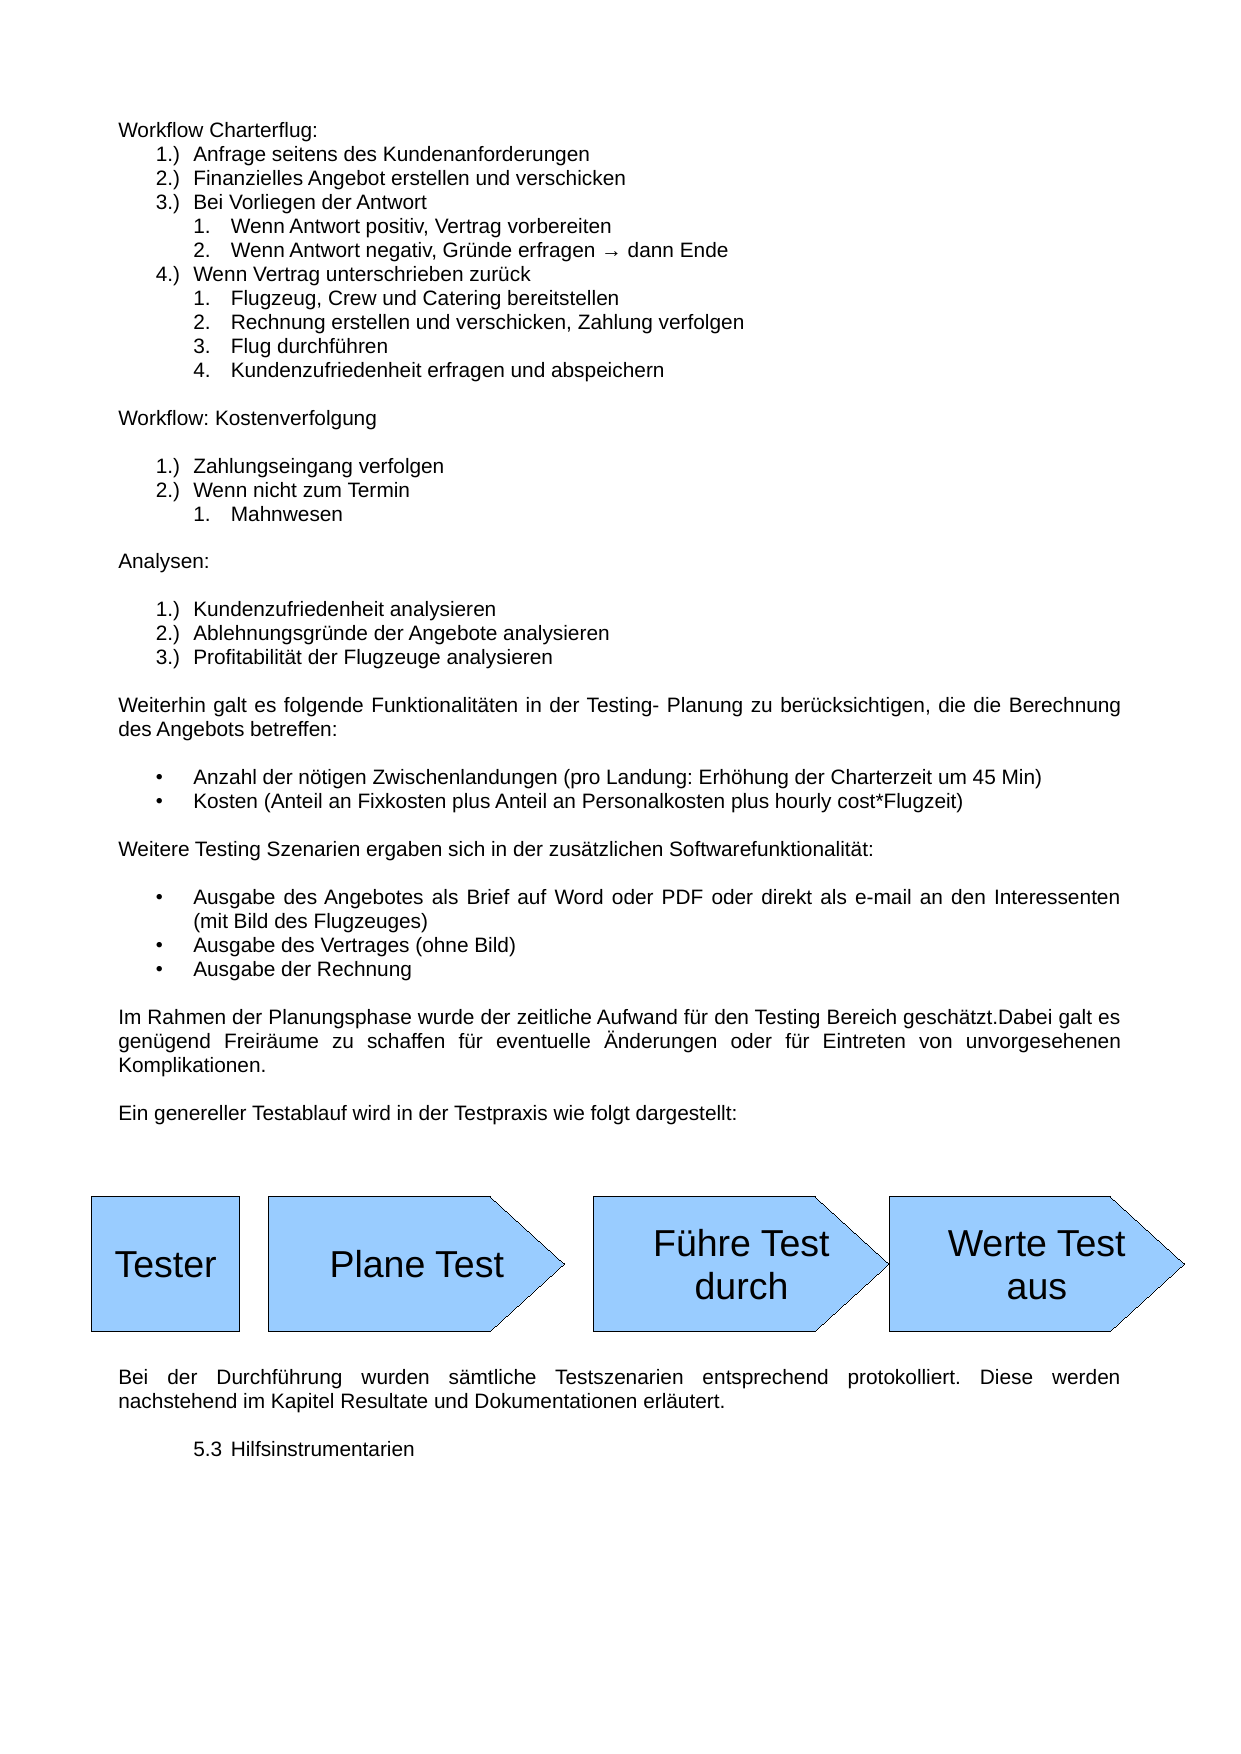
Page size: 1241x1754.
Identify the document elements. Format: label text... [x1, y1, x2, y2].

list Ausgabe der Rechnung [156, 957, 1122, 981]
list Kundenzufriedenheit erfragen und abspeichern [193, 358, 1122, 382]
list Flugzeug, Crew und Catering bereitstellen [193, 286, 1122, 310]
list Ausgabe des Vertrages (ohne Bild) [156, 933, 1122, 957]
list Rechnung erstellen und verschicken, Zahlung verfolgen [193, 310, 1122, 334]
text Workflow: Kostenverfolgung [118, 406, 1122, 429]
list Kosten (Anteil an Fixkosten plus Anteil an Personalkosten plus hourly cost*Flugzeit) [156, 789, 1122, 813]
text Ein genereller Testablauf wird in der Testpraxis wie folgt dargestellt: [118, 1101, 1122, 1125]
list Anfrage seitens des Kundenanforderungen [156, 142, 1122, 166]
list Zahlungseingang verfolgen [156, 453, 1122, 477]
list Wenn Antwort positiv, Vertrag vorbereiten [193, 214, 1122, 238]
list Wenn Antwort negativ, Gründe erfragen → dann Ende [193, 238, 1122, 262]
list Wenn Vertrag unterschrieben zurück [156, 262, 1122, 286]
text Im Rahmen der Planungsphase wurde der zeitliche Aufwand für den Testing Bereich geschätzt.Dabei galt es genügend Freiräume zu schaffen für eventuelle Änderungen oder für Eintreten von unvorgesehenen Komplikationen. [118, 1005, 1122, 1077]
list Hilfsinstrumentarien [193, 1436, 1122, 1460]
list Ausgabe des Angebotes als Brief auf Word oder PDF oder direkt als e-mail an den Interessenten (mit Bild des Flugzeuges) [156, 885, 1122, 933]
list Profitabilität der Flugzeuge analysieren [156, 645, 1122, 669]
list Mahnwesen [193, 501, 1122, 525]
text Weiterhin galt es folgende Funktionalitäten in der Testing- Planung zu berücksichtigen, die die Berechnung des Angebots betreffen: [118, 693, 1122, 741]
list Flug durchführen [193, 334, 1122, 358]
list Kundenzufriedenheit analysieren [156, 597, 1122, 621]
text Analysen: [118, 549, 1122, 573]
text Weitere Testing Szenarien ergaben sich in der zusätzlichen Softwarefunktionalität: [118, 837, 1122, 861]
list Finanzielles Angebot erstellen und verschicken [156, 166, 1122, 190]
list Ablehnungsgründe der Angebote analysieren [156, 621, 1122, 645]
list Anzahl der nötigen Zwischenlandungen (pro Landung: Erhöhung der Charterzeit um 45 Min) [156, 765, 1122, 789]
list Wenn nicht zum Termin [156, 477, 1122, 501]
text Bei der Durchführung wurden sämtliche Testszenarien entsprechend protokolliert. Diese werden nachstehend im Kapitel Resultate und Dokumentationen erläutert. [118, 1364, 1122, 1412]
text Workflow Charterflug: [118, 118, 1122, 142]
list Bei Vorliegen der Antwort [156, 190, 1122, 214]
